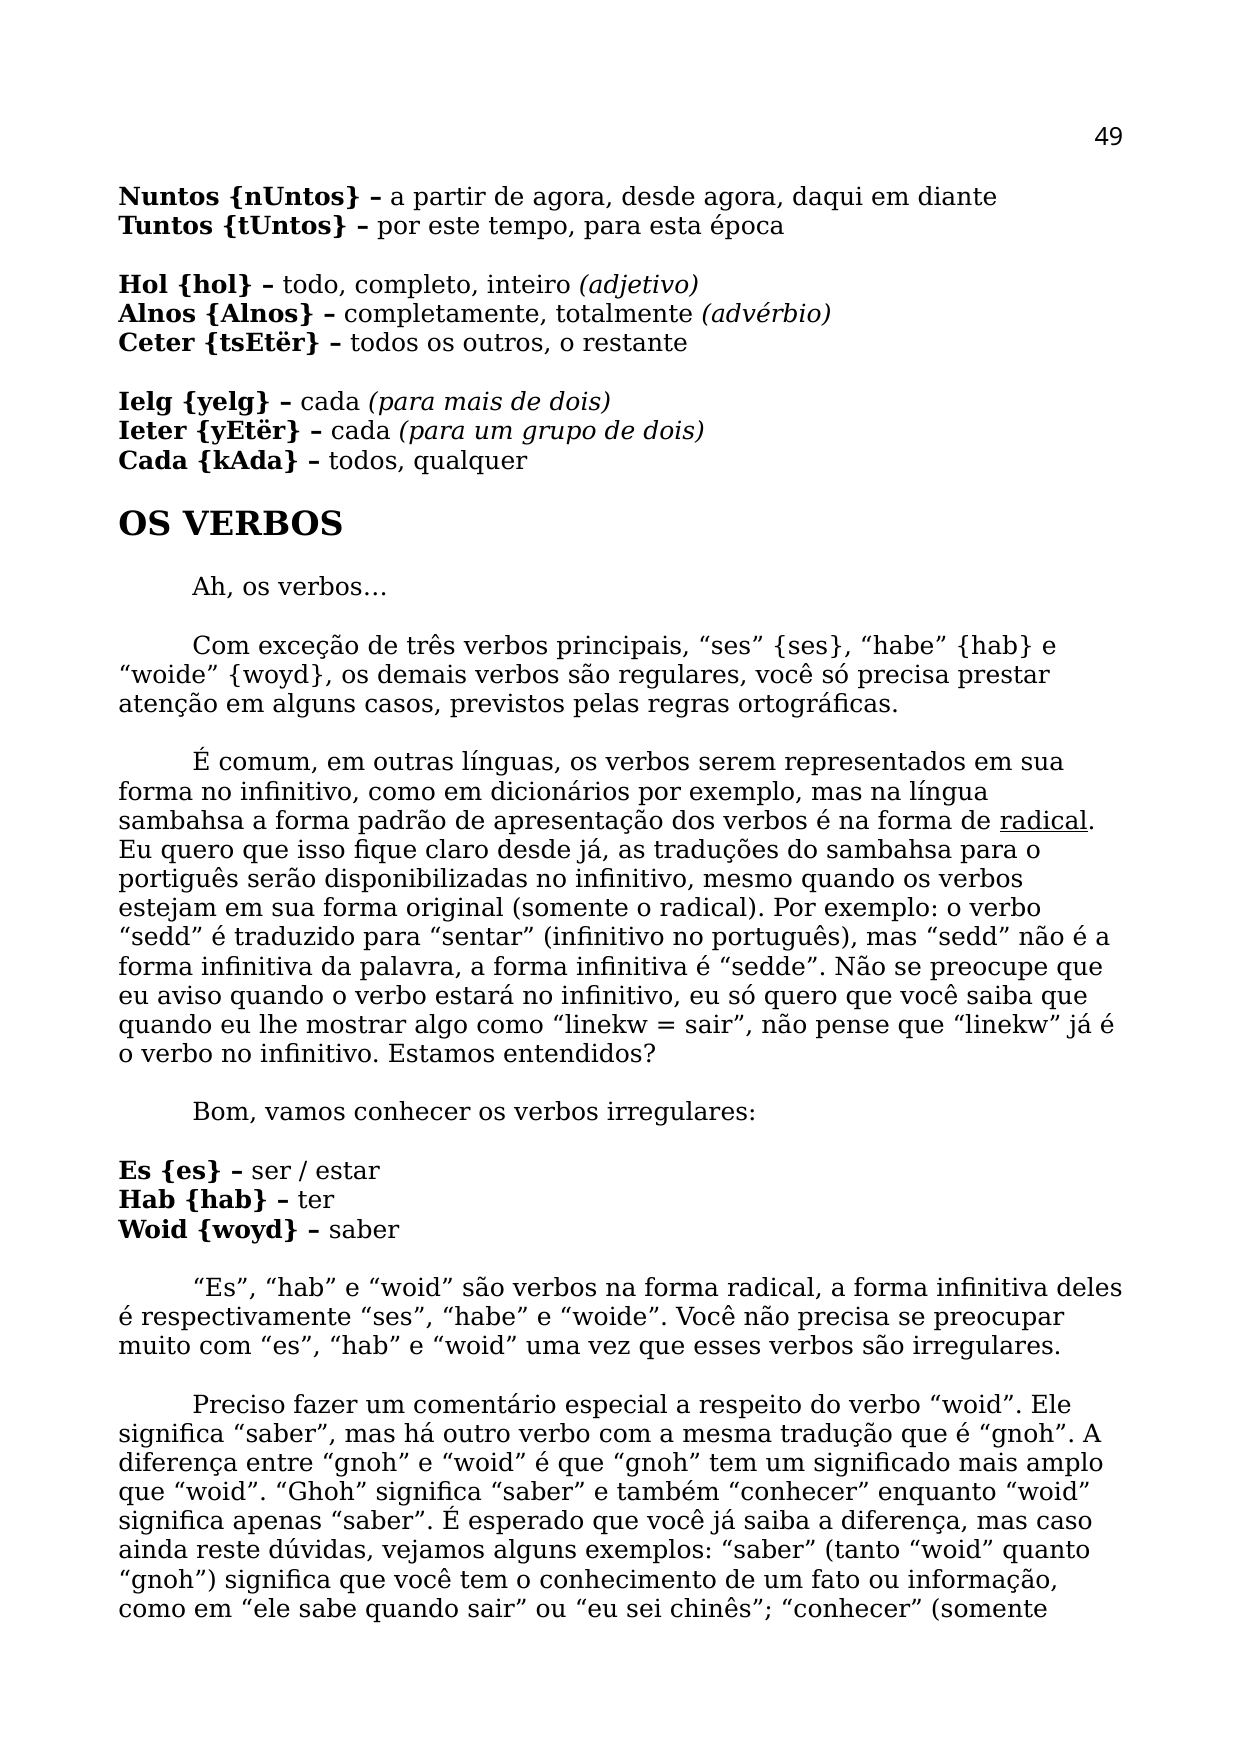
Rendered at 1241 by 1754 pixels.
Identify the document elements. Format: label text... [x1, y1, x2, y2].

text “Es”, “hab” e “woid” são verbos na forma radical, a forma infinitiva deles é respectivamente “ses”, “habe” e “woide”. Você não precisa se preocupar muito com “es”, “hab” e “woid” uma vez que esses verbos são irregulares. [118, 1273, 1123, 1361]
text É comum, em outras línguas, os verbos serem representados em sua forma no infinitivo, como em dicionários por exemplo, mas na língua sambahsa a forma padrão de apresentação dos verbos é na forma de radical. Eu quero que isso fique claro desde já, as traduções do sambahsa para o portiguês serão disponibilizadas no infinitivo, mesmo quando os verbos estejam em sua forma original (somente o radical). Por exemplo: o verbo “sedd” é traduzido para “sentar” (infinitivo no português), mas “sedd” não é a forma infinitiva da palavra, a forma infinitiva é “sedde”. Não se preocupe que eu aviso quando o verbo estará no infinitivo, eu só quero que você saiba que quando eu lhe mostrar algo como “linekw = sair”, não pense que “linekw” já é o verbo no infinitivo. Estamos entendidos? [118, 747, 1123, 1068]
text Woid {woyd} – saber [118, 1214, 1123, 1244]
text Ceter {tsEtër} – todos os outros, o restante [118, 328, 1123, 358]
text Cada {kAda} – todos, qualquer [118, 446, 1123, 475]
text Es {es} – ser / estar [118, 1156, 1123, 1185]
text Ah, os verbos… [118, 572, 1123, 602]
text Nuntos {nUntos} – a partir de agora, desde agora, daqui em diante [118, 182, 1123, 211]
text Ielg {yelg} – cada (para mais de dois) [118, 387, 1123, 416]
subtitle OS VERBOS [118, 504, 1123, 543]
text Hab {hab} – ter [118, 1185, 1123, 1214]
text Bom, vamos conhecer os verbos irregulares: [118, 1097, 1123, 1127]
text Com exceção de três verbos principais, “ses” {ses}, “habe” {hab} e “woide” {woyd}, os demais verbos são regulares, você só precisa prestar atenção em alguns casos, previstos pelas regras ortográficas. [118, 631, 1123, 718]
text Preciso fazer um comentário especial a respeito do verbo “woid”. Ele significa “saber”, mas há outro verbo com a mesma tradução que é “gnoh”. A diferença entre “gnoh” e “woid” é que “gnoh” tem um significado mais amplo que “woid”. “Ghoh” significa “saber” e também “conhecer” enquanto “woid” significa apenas “saber”. É esperado que você já saiba a diferença, mas caso ainda reste dúvidas, vejamos alguns exemplos: “saber” (tanto “woid” quanto “gnoh”) significa que você tem o conhecimento de um fato ou informação, como em “ele sabe quando sair” ou “eu sei chinês”; “conhecer” (somente [118, 1390, 1123, 1623]
text Alnos {Alnos} – completamente, totalmente (advérbio) [118, 299, 1123, 328]
text Ieter {yEtër} – cada (para um grupo de dois) [118, 416, 1123, 446]
text Tuntos {tUntos} – por este tempo, para esta época [118, 211, 1123, 240]
text Hol {hol} – todo, completo, inteiro (adjetivo) [118, 269, 1123, 299]
